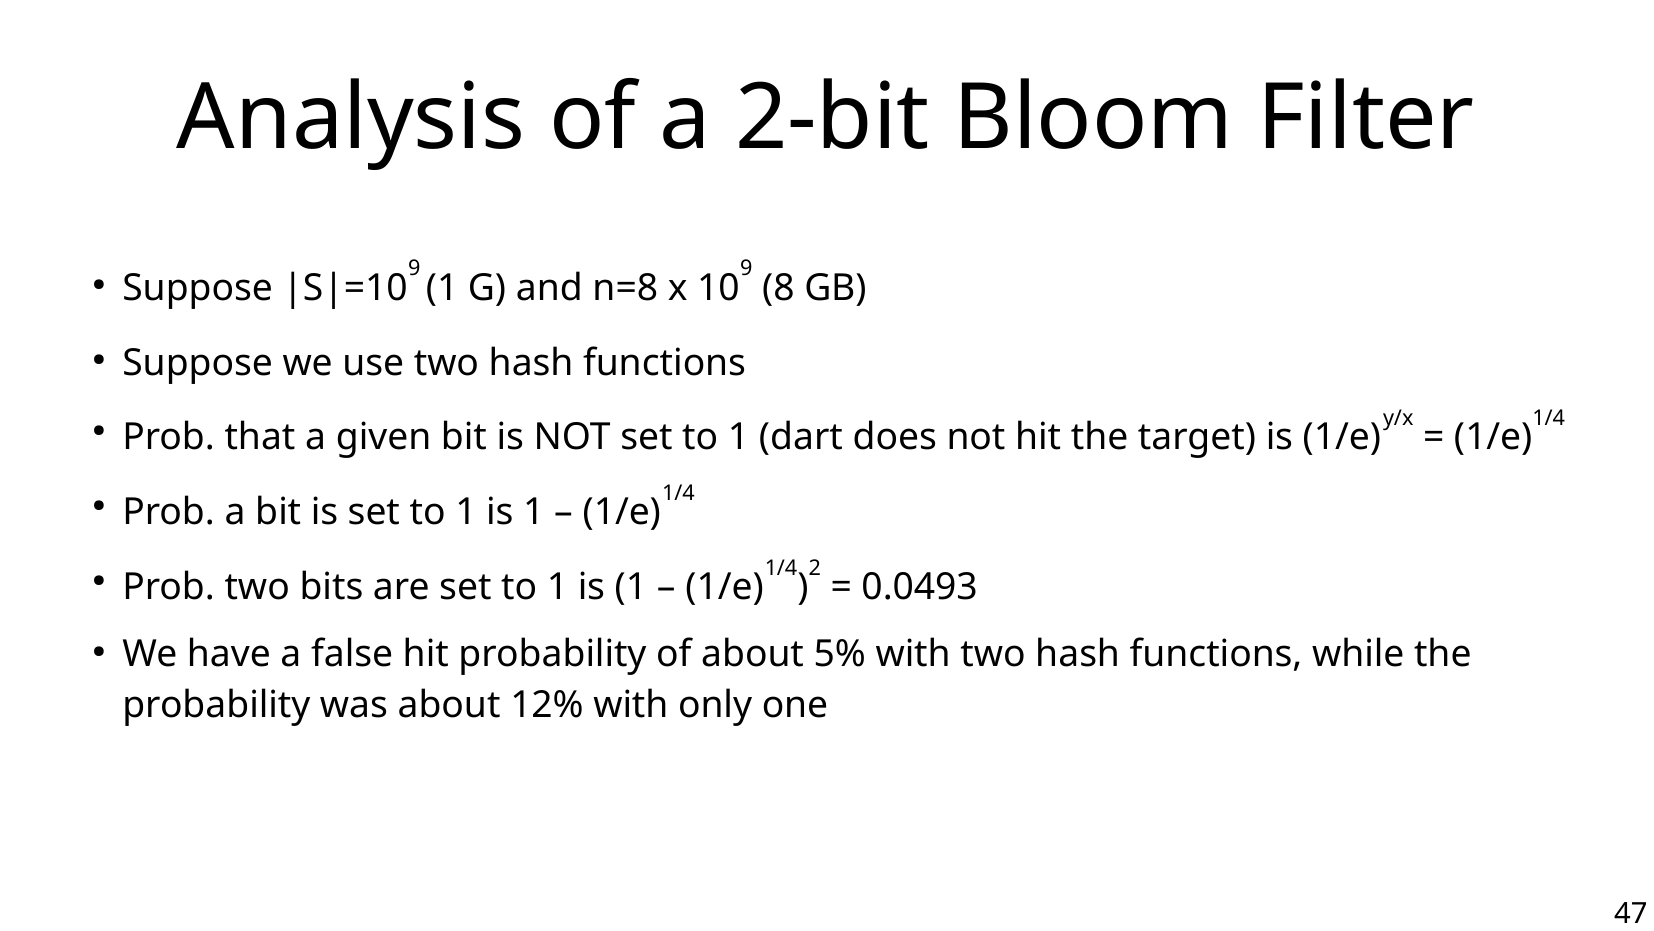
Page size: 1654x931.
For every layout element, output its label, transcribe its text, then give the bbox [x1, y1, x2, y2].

list Suppose |S|=109 (1 G) and n=8 x 109 (8 GB) Suppose we use two hash functions Prob. that a given bit is NOT set to 1 (dart does not hit the target) is (1/e)y/x = (1/e)1/4 Prob. a bit is set to 1 is 1 – (1/e)1/4 Prob. two bits are set to 1 is (1 – (1/e)1/4)2 = 0.0493 We have a false hit probability of about 5% with two hash functions, while the probability was about 12% with only one [82, 253, 1571, 793]
title Analysis of a 2-bit Bloom Filter [82, 1, 1571, 226]
